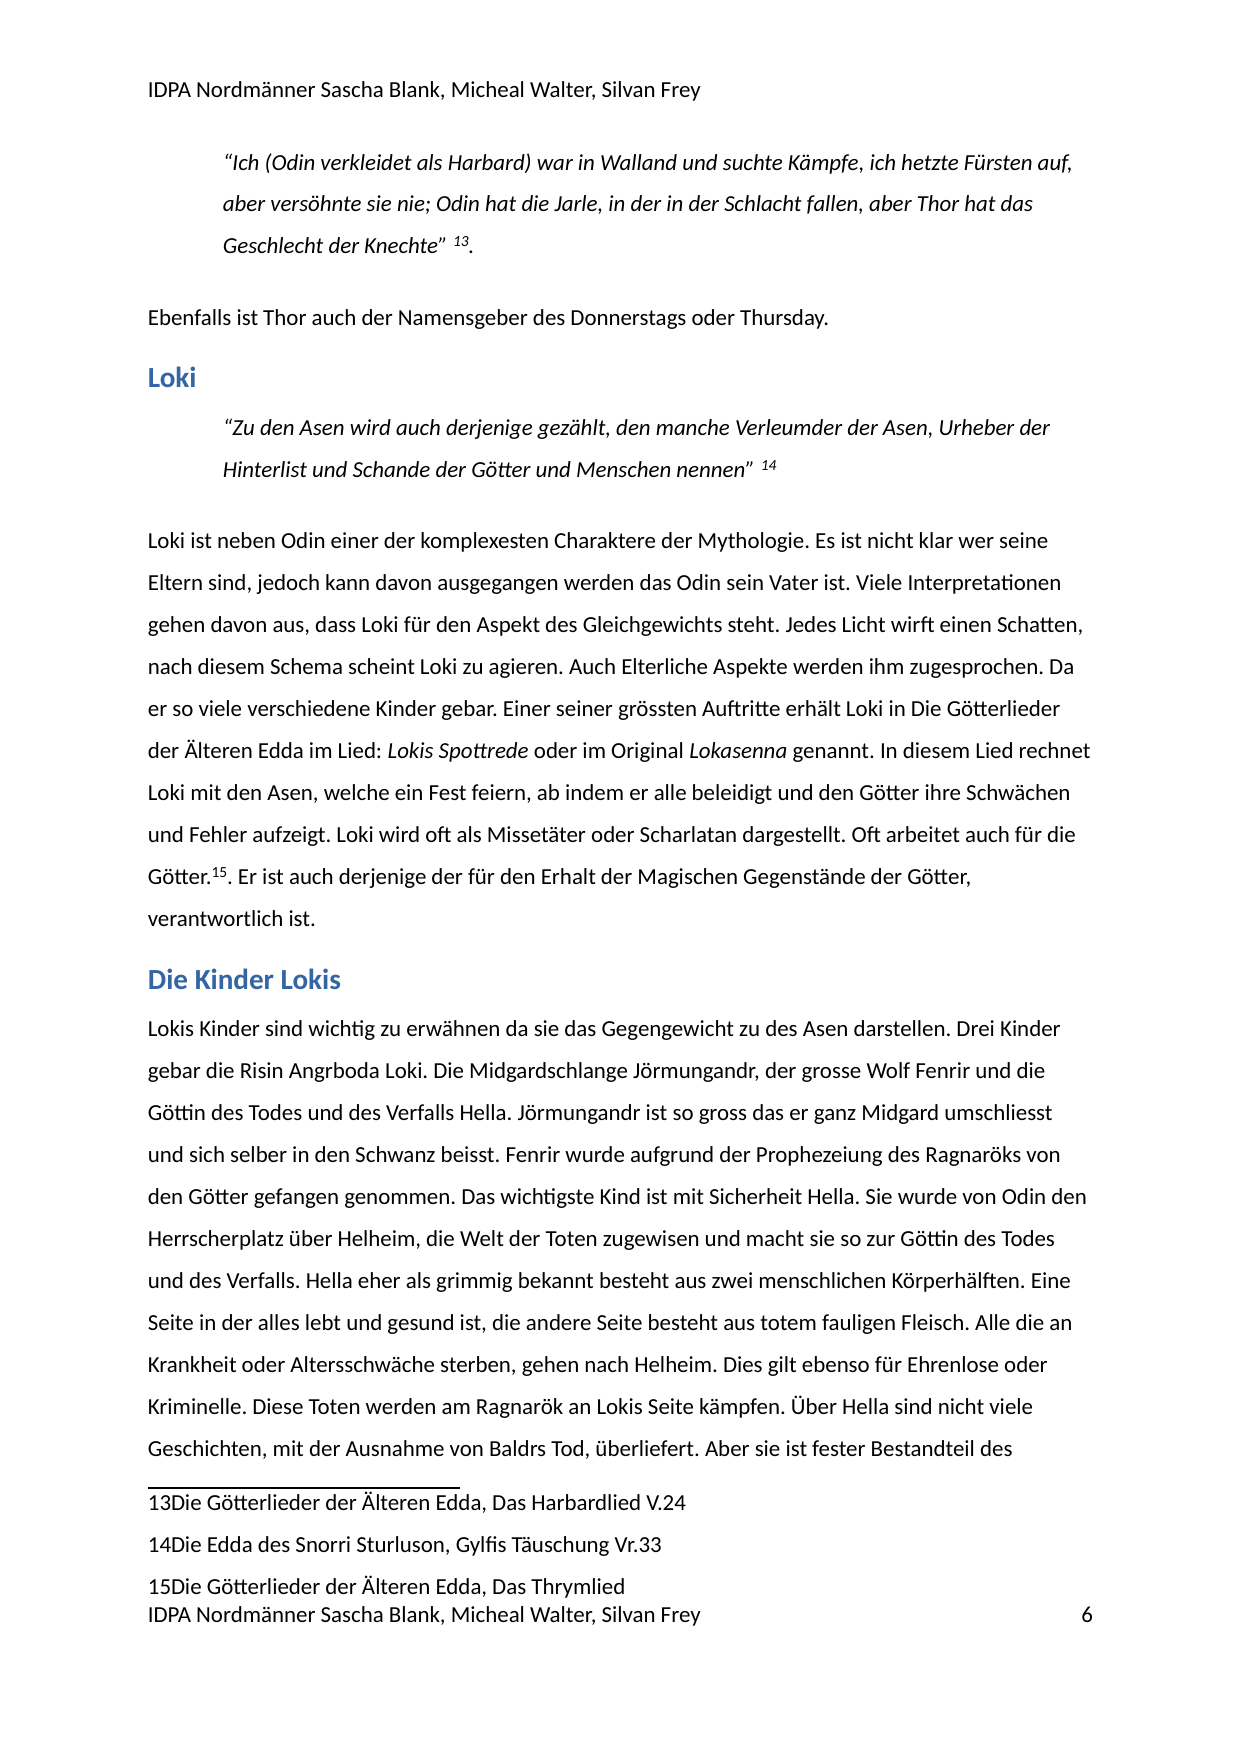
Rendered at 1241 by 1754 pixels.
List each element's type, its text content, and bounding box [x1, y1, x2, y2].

subtitle Loki [148, 359, 1093, 395]
text Lokis Kinder sind wichtig zu erwähnen da sie das Gegengewicht zu des Asen darstellen. Drei Kinder gebar die Risin Angrboda Loki. Die Midgardschlange Jörmungandr, der grosse Wolf Fenrir und die Göttin des Todes und des Verfalls Hella. Jörmungandr ist so gross das er ganz Midgard umschliesst und sich selber in den Schwanz beisst. Fenrir wurde aufgrund der Prophezeiung des Ragnaröks von den Götter gefangen genommen. Das wichtigste Kind ist mit Sicherheit Hella. Sie wurde von Odin den Herrscherplatz über Helheim, die Welt der Toten zugewisen und macht sie so zur Göttin des Todes und des Verfalls. Hella eher als grimmig bekannt besteht aus zwei menschlichen Körperhälften. Eine Seite in der alles lebt und gesund ist, die andere Seite besteht aus totem fauligen Fleisch. Alle die an Krankheit oder Altersschwäche sterben, gehen nach Helheim. Dies gilt ebenso für Ehrenlose oder Kriminelle. Diese Toten werden am Ragnarök an Lokis Seite kämpfen. Über Hella sind nicht viele Geschichten, mit der Ausnahme von Baldrs Tod, überliefert. Aber sie ist fester Bestandteil des [148, 1014, 1093, 1462]
text “Zu den Asen wird auch derjenige gezählt, den manche Verleumder der Asen, Urheber der Hinterlist und Schande der Götter und Menschen nennen” [223, 413, 1093, 483]
text Loki ist neben Odin einer der komplexesten Charaktere der Mythologie. Es ist nicht klar wer seine Eltern sind, jedoch kann davon ausgegangen werden das Odin sein Vater ist. Viele Interpretationen gehen davon aus, dass Loki für den Aspekt des Gleichgewichts steht. Jedes Licht wirft einen Schatten, nach diesem Schema scheint Loki zu agieren. Auch Elterliche Aspekte werden ihm zugesprochen. Da er so viele verschiedene Kinder gebar. Einer seiner grössten Auftritte erhält Loki in Die Götterlieder der Älteren Edda im Lied: Lokis Spottrede oder im Original Lokasenna genannt. In diesem Lied rechnet Loki mit den Asen, welche ein Fest feiern, ab indem er alle beleidigt und den Götter ihre Schwächen und Fehler aufzeigt. Loki wird oft als Missetäter oder Scharlatan dargestellt. Oft arbeitet auch für die Götter.. Er ist auch derjenige der für den Erhalt der Magischen Gegenstände der Götter, verantwortlich ist. [148, 526, 1093, 932]
subtitle Die Kinder Lokis [148, 961, 1093, 996]
text Die Götterlieder der Älteren Edda, Das Thrymlied [148, 1572, 1093, 1600]
text Die Edda des Snorri Sturluson, Gylfis Täuschung Vr.33 [148, 1530, 1093, 1558]
text “Ich (Odin verkleidet als Harbard) war in Walland und suchte Kämpfe, ich hetzte Fürsten auf, aber versöhnte sie nie; Odin hat die Jarle, in der in der Schlacht fallen, aber Thor hat das Geschlecht der Knechte” . [223, 148, 1093, 259]
text Die Götterlieder der Älteren Edda, Das Harbardlied V.24 [148, 1488, 1093, 1516]
text Ebenfalls ist Thor auch der Namensgeber des Donnerstags oder Thursday. [148, 303, 1093, 331]
